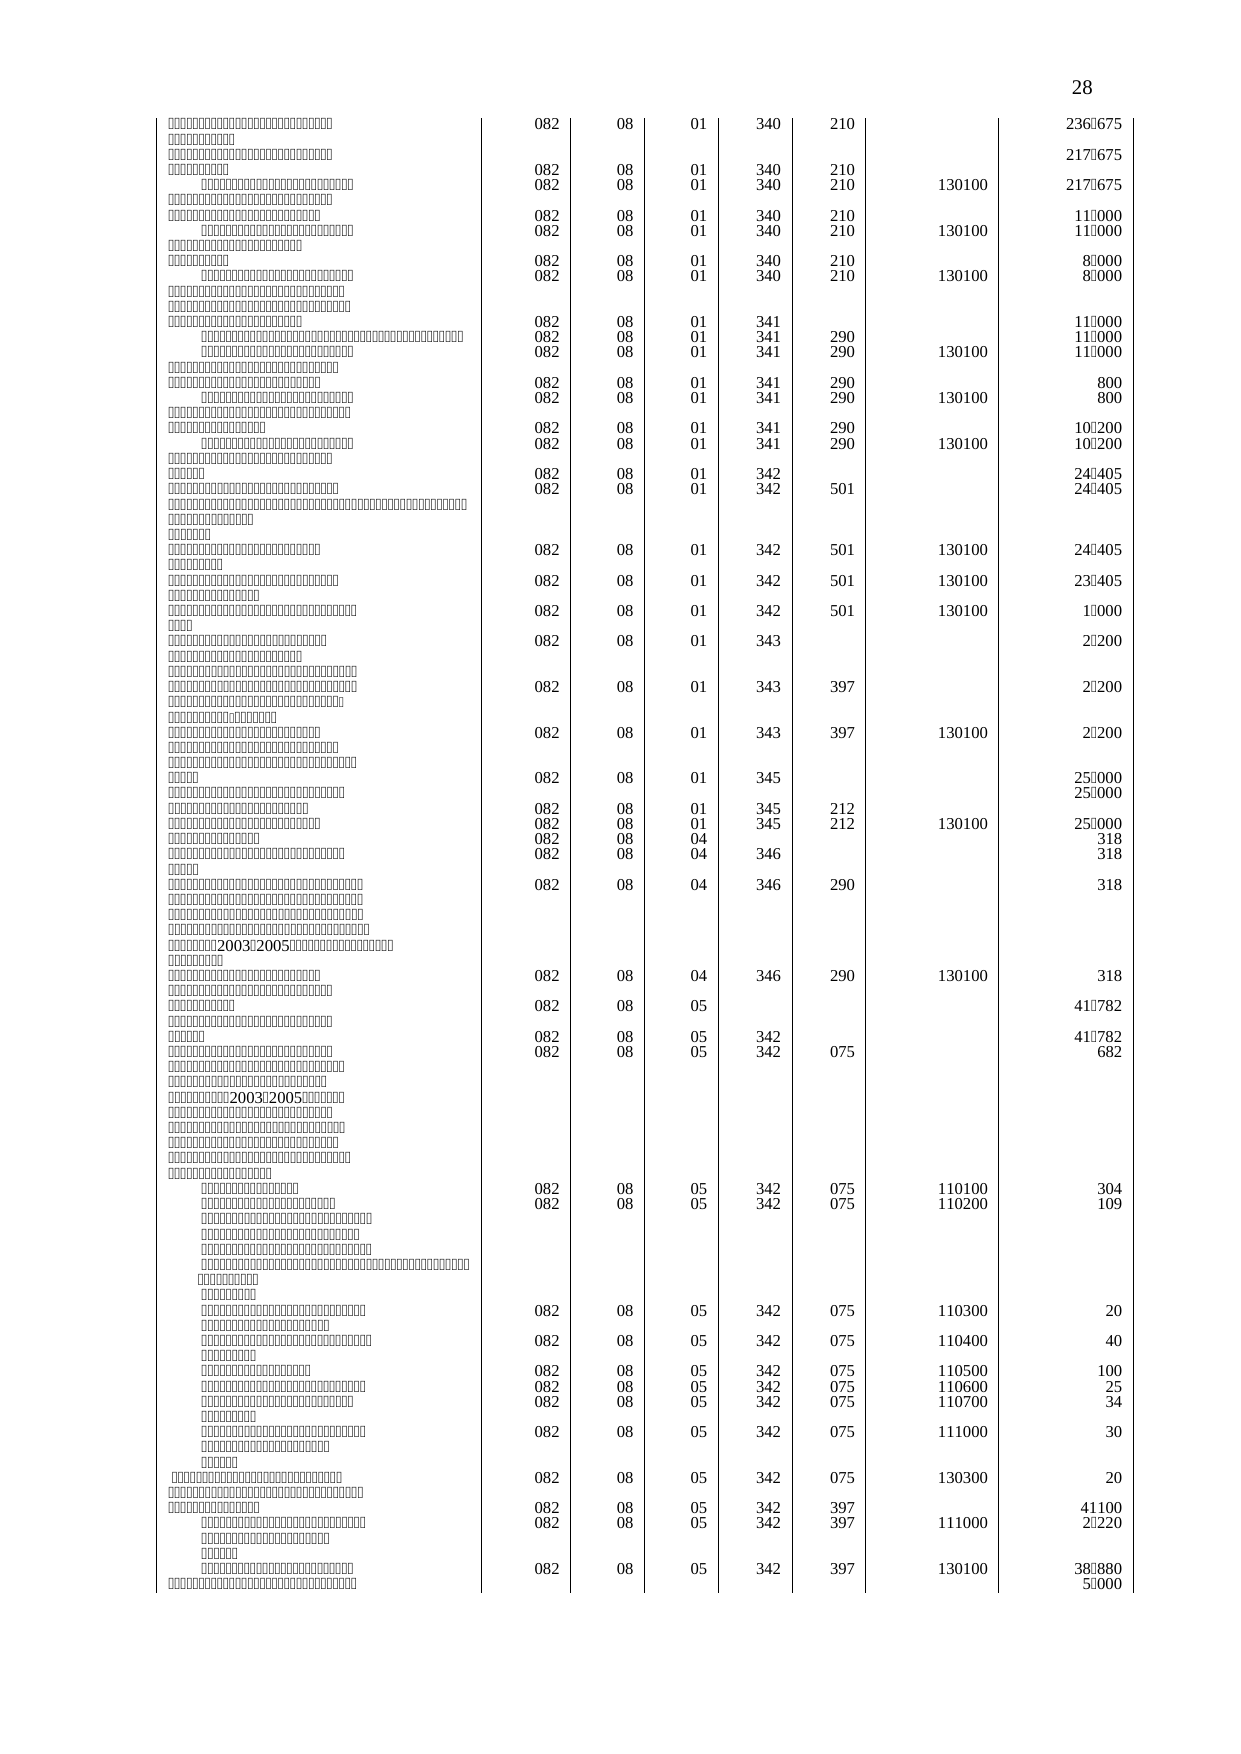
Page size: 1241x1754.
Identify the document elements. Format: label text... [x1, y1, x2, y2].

table_cell   [157, 1304, 481, 1335]
table_cell [866, 361, 998, 392]
table_cell  [571, 1335, 644, 1365]
table_cell [866, 879, 998, 970]
table_cell  [999, 1304, 1133, 1335]
table_cell [719, 1578, 792, 1593]
table_cell [866, 1487, 998, 1517]
table_cell  [793, 179, 865, 194]
table_cell  [999, 483, 1133, 544]
table_cell  [482, 574, 570, 605]
table_cell  [645, 1365, 718, 1380]
table_cell  [482, 1198, 570, 1304]
table_cell  [719, 742, 792, 787]
table_cell  [719, 194, 792, 224]
table_cell  [866, 438, 998, 453]
table_cell  [157, 559, 481, 574]
table_cell  [645, 818, 718, 833]
table_cell  [793, 118, 865, 148]
table_cell  [157, 970, 481, 985]
table_cell  [645, 225, 718, 240]
table_cell  [719, 346, 792, 361]
table_cell  [866, 346, 998, 361]
table_cell  [999, 1183, 1133, 1198]
table_cell  [866, 179, 998, 194]
table_cell  [999, 726, 1133, 742]
table_cell  [482, 544, 570, 559]
table_cell  [866, 1472, 998, 1487]
table_cell  [793, 194, 865, 224]
table_cell  [571, 407, 644, 437]
table_cell  [482, 726, 570, 742]
table_cell  [571, 149, 644, 179]
table_cell  [571, 331, 644, 346]
table_cell   [157, 605, 481, 635]
table_cell  [999, 149, 1133, 179]
table_cell  [866, 818, 998, 833]
table_cell  [571, 635, 644, 666]
table_cell   [157, 118, 481, 148]
table_cell  [482, 194, 570, 224]
table_cell  [866, 574, 998, 605]
table_cell [571, 1578, 644, 1593]
table_cell  [571, 1015, 644, 1046]
table_cell  [482, 1335, 570, 1365]
table_cell  [645, 1472, 718, 1487]
table_cell  [571, 1198, 644, 1304]
table_cell [482, 1578, 570, 1593]
table_cell  [645, 574, 718, 605]
table_cell  [157, 544, 481, 559]
table_cell  [719, 970, 792, 985]
table_cell  [866, 1380, 998, 1396]
table_cell [719, 985, 792, 1015]
table_cell  [482, 118, 570, 148]
table_cell  [999, 970, 1133, 985]
table_cell  [793, 331, 865, 346]
table_cell  [645, 985, 718, 1015]
table_cell  [999, 331, 1133, 346]
table_cell  [719, 453, 792, 483]
table_cell  [793, 1183, 865, 1198]
table_cell  [571, 879, 644, 970]
table_cell  [793, 1517, 865, 1563]
table_cell  [571, 179, 644, 194]
table_cell  [999, 635, 1133, 666]
table_cell [866, 149, 998, 179]
table_cell   [157, 1487, 481, 1517]
table_cell  [482, 331, 570, 346]
table_cell  [482, 407, 570, 437]
table_cell  [999, 879, 1133, 970]
table_cell [571, 559, 644, 574]
table_cell  [157, 392, 481, 407]
table_cell  [482, 240, 570, 270]
table_cell  [719, 1563, 792, 1578]
table_cell  [999, 285, 1133, 331]
table_cell  [999, 240, 1133, 270]
table_cell   [157, 1015, 481, 1046]
table_cell  [866, 392, 998, 407]
table_cell  [482, 742, 570, 787]
table_cell  [793, 346, 865, 361]
table_cell       [157, 1198, 481, 1304]
table_cell  [719, 1198, 792, 1304]
table_cell [793, 285, 865, 331]
table_cell  [571, 194, 644, 224]
table_cell [866, 1046, 998, 1183]
table_cell    [157, 483, 481, 544]
table_cell  [482, 1015, 570, 1046]
table_cell  [645, 240, 718, 270]
table_cell  [157, 179, 481, 194]
table_cell [866, 194, 998, 224]
table_cell  [999, 1365, 1133, 1380]
table_cell  [999, 1046, 1133, 1183]
table_cell  [571, 118, 644, 148]
table_cell  [571, 985, 644, 1015]
table_cell  [645, 149, 718, 179]
table_cell  [999, 1487, 1133, 1517]
table_cell  [793, 1487, 865, 1517]
table_cell   [157, 985, 481, 1015]
table_cell  [571, 1046, 644, 1183]
table_cell  [719, 118, 792, 148]
table_cell [645, 1578, 718, 1593]
table_cell    [157, 1517, 481, 1563]
table_cell  [719, 605, 792, 635]
table_cell  [157, 438, 481, 453]
table_cell [866, 848, 998, 878]
table_cell  [482, 438, 570, 453]
table_cell   [157, 1396, 481, 1426]
table_cell  [866, 225, 998, 240]
table_cell [645, 559, 718, 574]
table_cell  [482, 1365, 570, 1380]
table_cell  [999, 1472, 1133, 1487]
table_cell  [866, 270, 998, 285]
table_cell  [645, 1304, 718, 1335]
table_cell [866, 407, 998, 437]
table_cell  [571, 483, 644, 544]
table_cell  [866, 1183, 998, 1198]
table_cell  [793, 407, 865, 437]
table_cell  [719, 1396, 792, 1426]
table_cell  [482, 1304, 570, 1335]
table_cell  [719, 1380, 792, 1396]
table_cell  [482, 848, 570, 878]
table_cell  [482, 392, 570, 407]
table_cell  [999, 1578, 1133, 1593]
table_cell  [571, 1563, 644, 1578]
table_cell [866, 635, 998, 666]
table_cell [793, 559, 865, 574]
table_cell  [999, 787, 1133, 818]
table_cell  [482, 179, 570, 194]
table_cell  [571, 240, 644, 270]
table_cell  [157, 346, 481, 361]
table_cell   [157, 787, 481, 818]
table_cell  [999, 1396, 1133, 1426]
table_cell  [719, 1472, 792, 1487]
table_cell  [645, 833, 718, 848]
table_cell  [999, 605, 1133, 635]
table_cell [719, 559, 792, 574]
table_cell   [157, 1335, 481, 1365]
table_cell  [719, 1335, 792, 1365]
table_cell [866, 787, 998, 818]
table_cell  [482, 635, 570, 666]
table_cell   [157, 240, 481, 270]
table_cell  [719, 1517, 792, 1563]
table_cell  [719, 438, 792, 453]
table_cell [866, 742, 998, 787]
table_cell  [719, 1015, 792, 1046]
table_cell    [157, 1426, 481, 1472]
table_cell  [999, 179, 1133, 194]
table_cell  [793, 574, 865, 605]
table_cell  [999, 848, 1133, 878]
table_cell  [571, 346, 644, 361]
table_cell   [157, 574, 481, 605]
table_cell  [866, 1365, 998, 1380]
table_cell  [999, 346, 1133, 361]
table_cell [866, 1578, 998, 1593]
table_cell  [482, 833, 570, 848]
table_cell  [793, 787, 865, 818]
table_cell  [645, 544, 718, 559]
table_cell  [793, 605, 865, 635]
table_cell  [645, 635, 718, 666]
table_cell  [719, 225, 792, 240]
table_cell  [645, 407, 718, 437]
table_cell  [571, 1183, 644, 1198]
table_cell [866, 666, 998, 726]
table_cell  [719, 666, 792, 726]
table_cell  [645, 666, 718, 726]
table_cell  [157, 1365, 481, 1380]
table_cell  [719, 149, 792, 179]
table_cell  [999, 453, 1133, 483]
table_cell  [793, 1472, 865, 1487]
table_cell  [866, 1304, 998, 1335]
table_cell     [157, 666, 481, 726]
table_cell  [645, 361, 718, 392]
table_cell  [571, 1487, 644, 1517]
table_cell [866, 483, 998, 544]
table_cell  [719, 331, 792, 346]
table_cell  [719, 1426, 792, 1472]
table_cell  [793, 392, 865, 407]
table_cell  [719, 361, 792, 392]
table_cell  [482, 483, 570, 544]
table_cell  [999, 270, 1133, 285]
table_cell  [999, 1198, 1133, 1304]
table_cell  [482, 1563, 570, 1578]
table_cell  [866, 605, 998, 635]
table_cell  [482, 985, 570, 1015]
table_cell [793, 1578, 865, 1593]
table_cell  [999, 1517, 1133, 1563]
table_cell  [645, 453, 718, 483]
table_cell  [571, 1396, 644, 1426]
table_cell   [157, 194, 481, 224]
table_cell  [571, 848, 644, 878]
table_cell  [157, 1472, 481, 1487]
table_cell  [482, 666, 570, 726]
table_cell [866, 985, 998, 1015]
table_cell [793, 453, 865, 483]
table_cell  [482, 1517, 570, 1563]
table_cell  [645, 1183, 718, 1198]
table_cell  [999, 666, 1133, 726]
table_cell  [571, 742, 644, 787]
table_cell  [482, 787, 570, 818]
table_cell [866, 1015, 998, 1046]
table_cell  [482, 879, 570, 970]
table_cell  [793, 1563, 865, 1578]
table_cell  [645, 1198, 718, 1304]
table_cell  [571, 392, 644, 407]
table_cell  [645, 726, 718, 742]
table_cell    [157, 285, 481, 331]
table_cell  [645, 392, 718, 407]
table_cell  [719, 879, 792, 970]
table_cell  [719, 848, 792, 878]
table_cell  [645, 1396, 718, 1426]
table_cell  [157, 833, 481, 848]
table_cell [482, 559, 570, 574]
table_cell  [157, 1183, 481, 1198]
table_cell  [719, 179, 792, 194]
table_cell  [999, 392, 1133, 407]
table_cell  [571, 726, 644, 742]
table_cell  [999, 1563, 1133, 1578]
table_cell [793, 848, 865, 878]
table_cell  [719, 635, 792, 666]
table_cell  [571, 1517, 644, 1563]
table_cell  [719, 1046, 792, 1183]
table_cell  [482, 1472, 570, 1487]
table_cell  [719, 818, 792, 833]
table_cell  [157, 726, 481, 742]
table_cell  [866, 970, 998, 985]
table_cell          [157, 1046, 481, 1183]
table_cell  [645, 1426, 718, 1472]
table_cell  [999, 407, 1133, 437]
table_cell [866, 559, 998, 574]
table_cell   [157, 149, 481, 179]
table_cell  [482, 270, 570, 285]
table_cell  [793, 1335, 865, 1365]
table_cell [866, 118, 998, 148]
table_cell [793, 833, 865, 848]
table_cell  [157, 1380, 481, 1396]
table_cell  [157, 331, 481, 346]
table_cell  [719, 407, 792, 437]
table_cell  [999, 361, 1133, 392]
table_cell  [999, 1335, 1133, 1365]
table_cell   [157, 361, 481, 392]
table_cell [999, 559, 1133, 574]
table_cell   [157, 407, 481, 437]
table_cell  [645, 1487, 718, 1517]
table_cell  [645, 194, 718, 224]
table_cell  [793, 1304, 865, 1335]
table_cell  [571, 605, 644, 635]
table_cell  [571, 1380, 644, 1396]
table_cell   [157, 848, 481, 878]
table_cell  [793, 361, 865, 392]
table_cell  [645, 438, 718, 453]
table_cell  [157, 818, 481, 833]
table_cell  [793, 483, 865, 544]
table_cell  [482, 1046, 570, 1183]
table_cell       [157, 879, 481, 970]
table_cell  [645, 118, 718, 148]
table_cell  [999, 194, 1133, 224]
table_cell  [793, 225, 865, 240]
table_cell  [999, 438, 1133, 453]
table_cell  [645, 1335, 718, 1365]
table_cell [793, 985, 865, 1015]
table_cell  [999, 818, 1133, 833]
table_cell  [482, 605, 570, 635]
table_cell [866, 833, 998, 848]
table_cell  [719, 285, 792, 331]
table_cell [866, 331, 998, 346]
table_cell  [793, 879, 865, 970]
table_cell  [482, 453, 570, 483]
table_cell  [866, 544, 998, 559]
table_cell [793, 742, 865, 787]
table_cell  [645, 848, 718, 878]
table_cell  [645, 787, 718, 818]
table_cell  [482, 225, 570, 240]
table_cell  [482, 285, 570, 331]
table_cell [793, 1015, 865, 1046]
table_cell  [482, 361, 570, 392]
table_cell  [645, 331, 718, 346]
table_cell  [482, 970, 570, 985]
table_cell  [645, 483, 718, 544]
table_cell  [793, 1365, 865, 1380]
table_cell  [866, 726, 998, 742]
table_cell  [719, 1304, 792, 1335]
table_cell    [157, 742, 481, 787]
table_cell   [157, 635, 481, 666]
table_cell  [793, 1380, 865, 1396]
table_cell [866, 453, 998, 483]
table_cell  [571, 438, 644, 453]
table_cell  [793, 1198, 865, 1304]
table_cell  [645, 605, 718, 635]
table_cell  [571, 453, 644, 483]
table_cell  [719, 787, 792, 818]
table_cell  [482, 1396, 570, 1426]
table_cell  [645, 1380, 718, 1396]
table_cell  [482, 1487, 570, 1517]
table_cell  [645, 1563, 718, 1578]
table_cell  [719, 240, 792, 270]
table_cell  [866, 1563, 998, 1578]
table_cell  [793, 818, 865, 833]
table_cell  [999, 118, 1133, 148]
table_cell  [999, 574, 1133, 605]
table_cell  [571, 833, 644, 848]
table_cell  [645, 1015, 718, 1046]
table_cell  [645, 1046, 718, 1183]
table_cell  [571, 1304, 644, 1335]
table_cell  [793, 1046, 865, 1183]
table_cell  [571, 1426, 644, 1472]
table_cell  [482, 346, 570, 361]
table_cell  [645, 1517, 718, 1563]
table_cell  [999, 225, 1133, 240]
table_cell  [719, 483, 792, 544]
table_cell  [482, 1380, 570, 1396]
table_cell  [866, 1517, 998, 1563]
table_cell  [482, 149, 570, 179]
table_cell  [157, 270, 481, 285]
table_cell  [793, 970, 865, 985]
table_cell  [999, 1015, 1133, 1046]
table_cell  [719, 574, 792, 605]
table_cell  [719, 1365, 792, 1380]
table_cell  [571, 818, 644, 833]
table_cell  [719, 1487, 792, 1517]
table_cell  [793, 1396, 865, 1426]
table_cell  [999, 1426, 1133, 1472]
table_cell  [793, 666, 865, 726]
table_cell  [482, 1183, 570, 1198]
table_cell [793, 635, 865, 666]
table_cell  [645, 285, 718, 331]
table_cell  [645, 346, 718, 361]
table_cell  [482, 818, 570, 833]
table_cell  [999, 544, 1133, 559]
table_cell  [719, 392, 792, 407]
table_cell  [793, 544, 865, 559]
table_cell  [866, 1396, 998, 1426]
table_cell  [866, 1426, 998, 1472]
table_cell  [571, 666, 644, 726]
table_cell [719, 833, 792, 848]
table_cell  [793, 1426, 865, 1472]
table_cell  [999, 1380, 1133, 1396]
table_cell  [645, 270, 718, 285]
table_cell  [157, 1578, 481, 1593]
table_cell  [571, 787, 644, 818]
table_cell  [999, 985, 1133, 1015]
table_cell  [999, 742, 1133, 787]
table_cell  [999, 833, 1133, 848]
table_cell  [571, 361, 644, 392]
table_cell  [793, 438, 865, 453]
table_cell  [571, 970, 644, 985]
table_cell  [866, 1335, 998, 1365]
table_cell [866, 285, 998, 331]
table_cell  [719, 544, 792, 559]
table_cell  [719, 726, 792, 742]
table_cell  [157, 1563, 481, 1578]
table_cell  [571, 270, 644, 285]
table_cell  [866, 1198, 998, 1304]
table_cell [866, 240, 998, 270]
table_cell   [157, 453, 481, 483]
table_cell  [571, 285, 644, 331]
table_cell  [157, 225, 481, 240]
table_cell  [645, 879, 718, 970]
table_cell  [719, 270, 792, 285]
table_cell  [793, 270, 865, 285]
table_cell  [571, 1472, 644, 1487]
table_cell  [793, 726, 865, 742]
table_cell  [571, 225, 644, 240]
table_cell  [571, 574, 644, 605]
table_cell  [645, 742, 718, 787]
table_cell  [571, 1365, 644, 1380]
table_cell  [645, 179, 718, 194]
table_cell  [571, 544, 644, 559]
table_cell  [793, 240, 865, 270]
table_cell  [719, 1183, 792, 1198]
table_cell  [793, 149, 865, 179]
table_cell  [645, 970, 718, 985]
table_cell  [482, 1426, 570, 1472]
